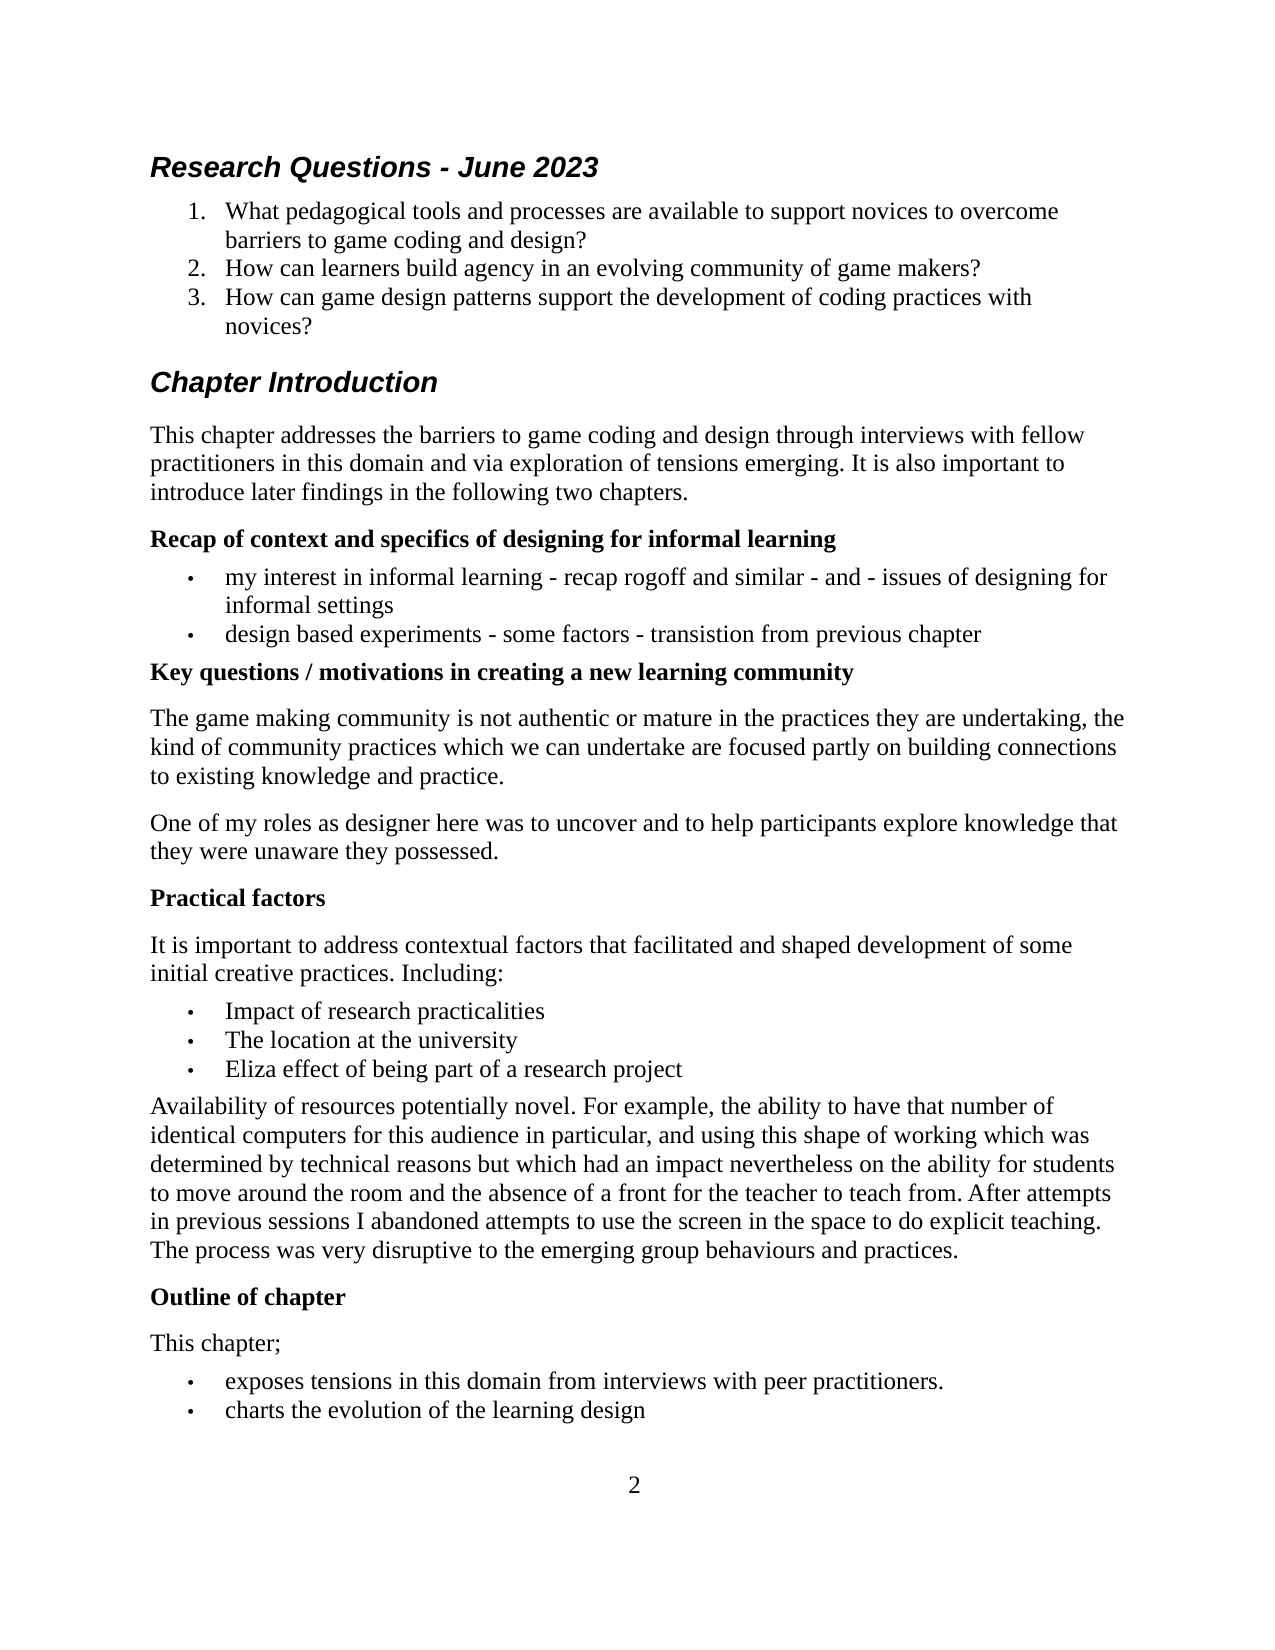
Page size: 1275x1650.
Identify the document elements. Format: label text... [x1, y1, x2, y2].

list design based experiments - some factors - transistion from previous chapter [187, 619, 1125, 648]
text Practical factors [150, 883, 1125, 912]
list The location at the university [187, 1025, 1125, 1054]
list What pedagogical tools and processes are available to support novices to overcome barriers to game coding and design? [187, 196, 1125, 253]
list charts the evolution of the learning design [187, 1395, 1125, 1424]
text Outline of chapter [150, 1282, 1125, 1311]
text The game making community is not authentic or mature in the practices they are undertaking, the kind of community practices which we can undertake are focused partly on building connections to existing knowledge and practice. [150, 703, 1125, 790]
text It is important to address contextual factors that facilitated and shaped development of some initial creative practices. Including: [150, 930, 1125, 987]
list exposes tensions in this domain from interviews with peer practitioners. [187, 1366, 1125, 1395]
text This chapter; [150, 1328, 1125, 1357]
subtitle Chapter Introduction [150, 365, 1125, 398]
text Availability of resources potentially novel. For example, the ability to have that number of identical computers for this audience in particular, and using this shape of working which was determined by technical reasons but which had an impact nevertheless on the ability for students to move around the room and the absence of a front for the teacher to teach from. After attempts in previous sessions I abandoned attempts to use the screen in the space to do explicit teaching. The process was very disruptive to the emerging group behaviours and practices. [150, 1091, 1125, 1264]
text One of my roles as designer here was to uncover and to help participants explore knowledge that they were unaware they possessed. [150, 808, 1125, 865]
list How can learners build agency in an evolving community of game makers? [187, 253, 1125, 282]
list my interest in informal learning - recap rogoff and similar - and - issues of designing for informal settings [187, 562, 1125, 619]
text This chapter addresses the barriers to game coding and design through interviews with fellow practitioners in this domain and via exploration of tensions emerging. It is also important to introduce later findings in the following two chapters. [150, 420, 1125, 506]
list How can game design patterns support the development of coding practices with novices? [187, 282, 1125, 340]
list Impact of research practicalities [187, 996, 1125, 1025]
list Eliza effect of being part of a research project [187, 1054, 1125, 1082]
text Key questions / motivations in creating a new learning community [150, 657, 1125, 686]
text Recap of context and specifics of designing for informal learning [150, 524, 1125, 553]
subtitle Research Questions - June 2023 [150, 150, 1125, 183]
